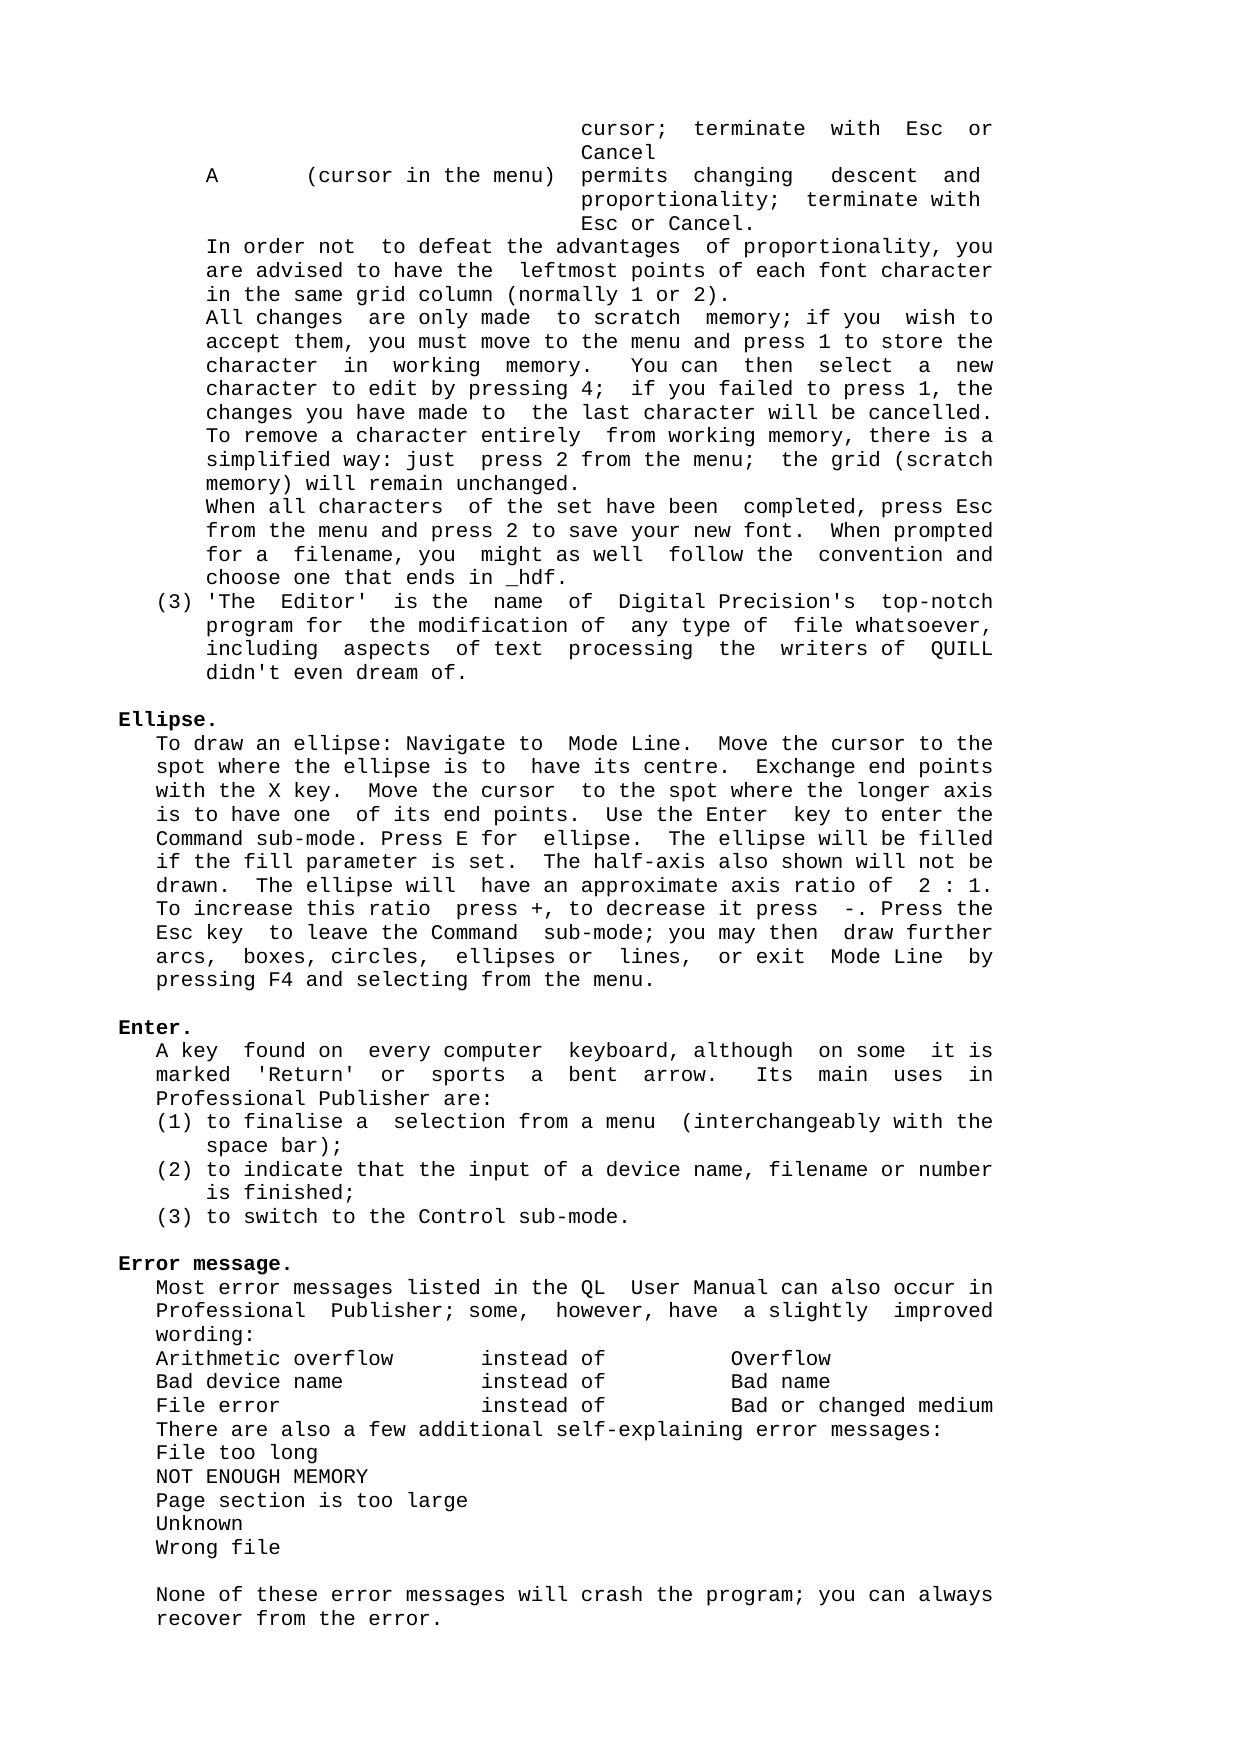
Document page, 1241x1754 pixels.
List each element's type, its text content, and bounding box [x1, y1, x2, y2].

text In order not to defeat the advantages of proportionality, you [118, 236, 1122, 260]
text Ellipse. [118, 709, 1122, 733]
text proportionality; terminate with [118, 189, 1122, 213]
text Error message. [118, 1253, 1122, 1277]
text When all characters of the set have been completed, press Esc [118, 496, 1122, 520]
text program for the modification of any type of file whatsoever, [118, 615, 1122, 638]
text File too long [118, 1442, 1122, 1466]
text with the X key. Move the cursor to the spot where the longer axis [118, 780, 1122, 804]
text Cancel [118, 142, 1122, 165]
text recover from the error. [118, 1608, 1122, 1631]
text is finished; [118, 1182, 1122, 1206]
text simplified way: just press 2 from the menu; the grid (scratch [118, 449, 1122, 473]
text pressing F4 and selecting from the menu. [118, 969, 1122, 993]
text All changes are only made to scratch memory; if you wish to [118, 307, 1122, 331]
text in the same grid column (normally 1 or 2). [118, 284, 1122, 307]
text memory) will remain unchanged. [118, 473, 1122, 496]
text drawn. The ellipse will have an approximate axis ratio of 2 : 1. [118, 875, 1122, 898]
text To increase this ratio press +, to decrease it press -. Press the [118, 898, 1122, 922]
text wording: [118, 1324, 1122, 1348]
text Arithmetic overflow instead of Overflow [118, 1348, 1122, 1371]
text arcs, boxes, circles, ellipses or lines, or exit Mode Line by [118, 946, 1122, 969]
text (2) to indicate that the input of a device name, filename or number [118, 1158, 1122, 1182]
text Wrong file [118, 1537, 1122, 1561]
text To draw an ellipse: Navigate to Mode Line. Move the cursor to the [118, 733, 1122, 757]
text for a filename, you might as well follow the convention and [118, 544, 1122, 567]
text A key found on every computer keyboard, although on some it is [118, 1040, 1122, 1064]
text None of these error messages will crash the program; you can always [118, 1584, 1122, 1608]
text Page section is too large [118, 1489, 1122, 1513]
text Command sub-mode. Press E for ellipse. The ellipse will be filled [118, 827, 1122, 851]
text Bad device name instead of Bad name [118, 1371, 1122, 1395]
text Most error messages listed in the QL User Manual can also occur in [118, 1277, 1122, 1300]
text Professional Publisher are: [118, 1088, 1122, 1111]
text To remove a character entirely from working memory, there is a [118, 426, 1122, 449]
text accept them, you must move to the menu and press 1 to store the [118, 331, 1122, 354]
text Enter. [118, 1017, 1122, 1040]
text including aspects of text processing the writers of QUILL [118, 638, 1122, 662]
text Professional Publisher; some, however, have a slightly improved [118, 1300, 1122, 1324]
text character to edit by pressing 4; if you failed to press 1, the [118, 378, 1122, 402]
text (3) 'The Editor' is the name of Digital Precision's top-notch [118, 591, 1122, 615]
text Esc or Cancel. [118, 213, 1122, 236]
text changes you have made to the last character will be cancelled. [118, 402, 1122, 426]
text (1) to finalise a selection from a menu (interchangeably with the [118, 1111, 1122, 1135]
text from the menu and press 2 to save your new font. When prompted [118, 520, 1122, 544]
text space bar); [118, 1135, 1122, 1158]
text character in working memory. You can then select a new [118, 354, 1122, 378]
text spot where the ellipse is to have its centre. Exchange end points [118, 757, 1122, 780]
text cursor; terminate with Esc or [118, 118, 1122, 142]
text choose one that ends in _hdf. [118, 567, 1122, 591]
text A (cursor in the menu) permits changing descent and [118, 165, 1122, 189]
text are advised to have the leftmost points of each font character [118, 260, 1122, 284]
text NOT ENOUGH MEMORY [118, 1466, 1122, 1489]
text Esc key to leave the Command sub-mode; you may then draw further [118, 922, 1122, 946]
text There are also a few additional self-explaining error messages: [118, 1419, 1122, 1442]
text File error instead of Bad or changed medium [118, 1395, 1122, 1419]
text Unknown [118, 1513, 1122, 1537]
text didn't even dream of. [118, 662, 1122, 686]
text (3) to switch to the Control sub-mode. [118, 1206, 1122, 1229]
text is to have one of its end points. Use the Enter key to enter the [118, 804, 1122, 827]
text if the fill parameter is set. The half-axis also shown will not be [118, 851, 1122, 875]
text marked 'Return' or sports a bent arrow. Its main uses in [118, 1064, 1122, 1088]
